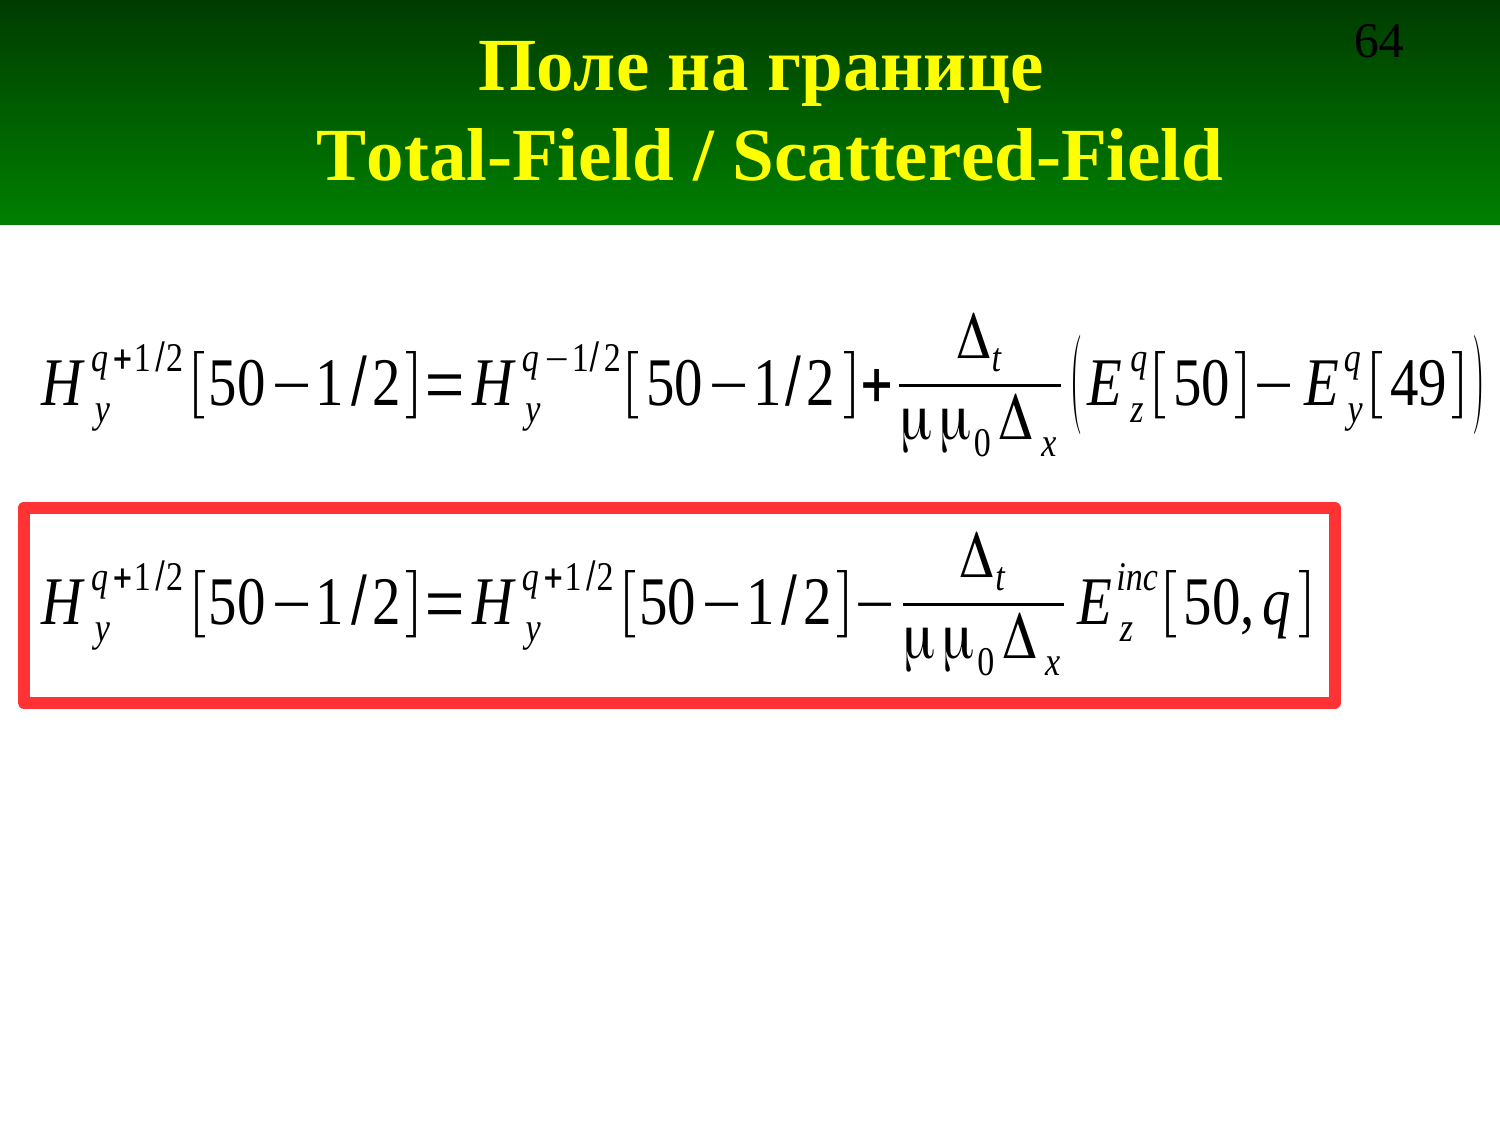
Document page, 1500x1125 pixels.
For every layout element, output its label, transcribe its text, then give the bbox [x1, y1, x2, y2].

chart [30, 525, 1328, 686]
title Поле на границе Total-Field / Scattered-Field [100, 7, 1441, 204]
chart [23, 307, 1498, 467]
